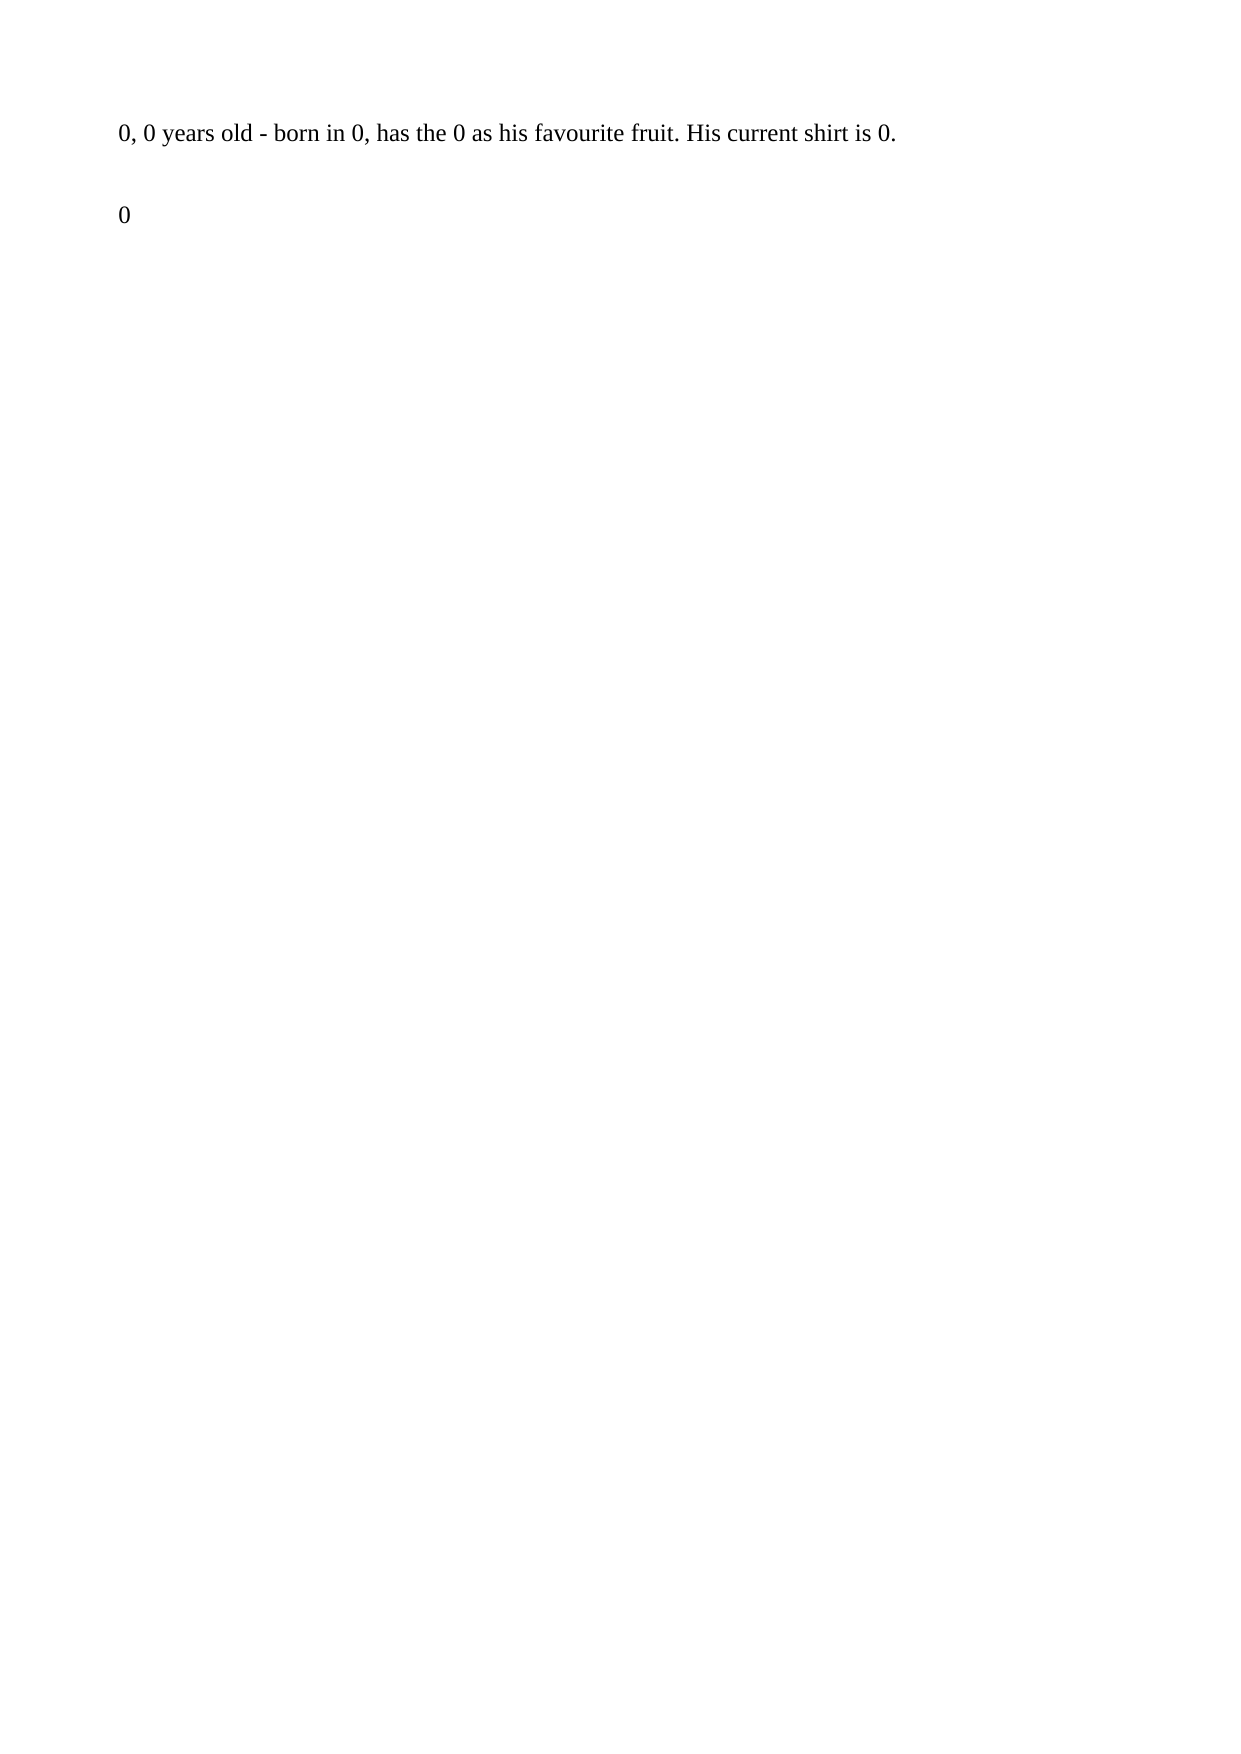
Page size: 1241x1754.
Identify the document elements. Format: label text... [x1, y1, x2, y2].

text 0, 0 years old - born in 0, has the 0 as his favourite fruit. His current shirt is 0. [118, 118, 1122, 147]
text 0 [118, 201, 1122, 229]
